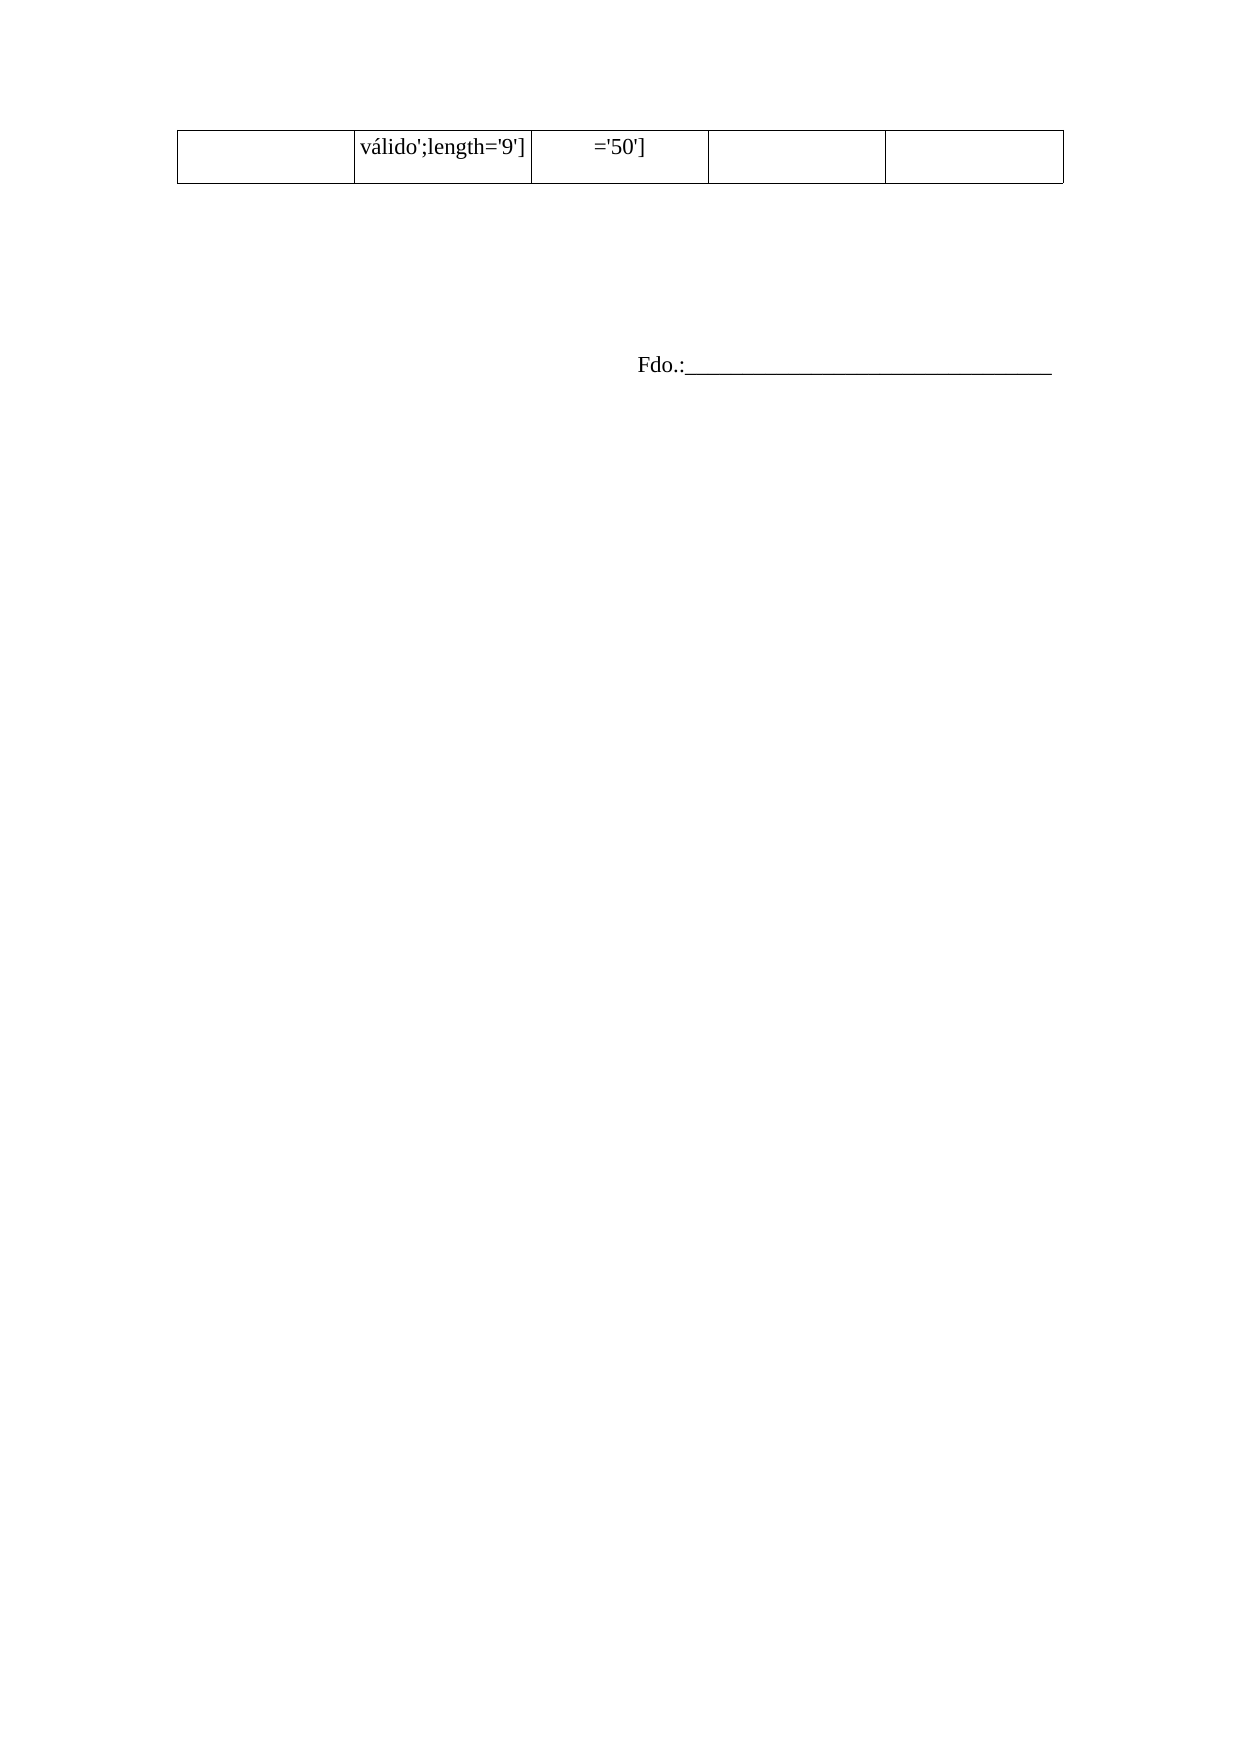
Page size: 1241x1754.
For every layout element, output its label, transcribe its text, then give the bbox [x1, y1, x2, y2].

table_cell [178, 131, 354, 183]
text Fdo.:________________________________ [177, 351, 1063, 403]
table_cell [886, 131, 1063, 183]
table_cell [709, 131, 885, 183]
table_cell válido';length='9'] [355, 131, 531, 183]
table_cell ='50'] [532, 131, 708, 183]
